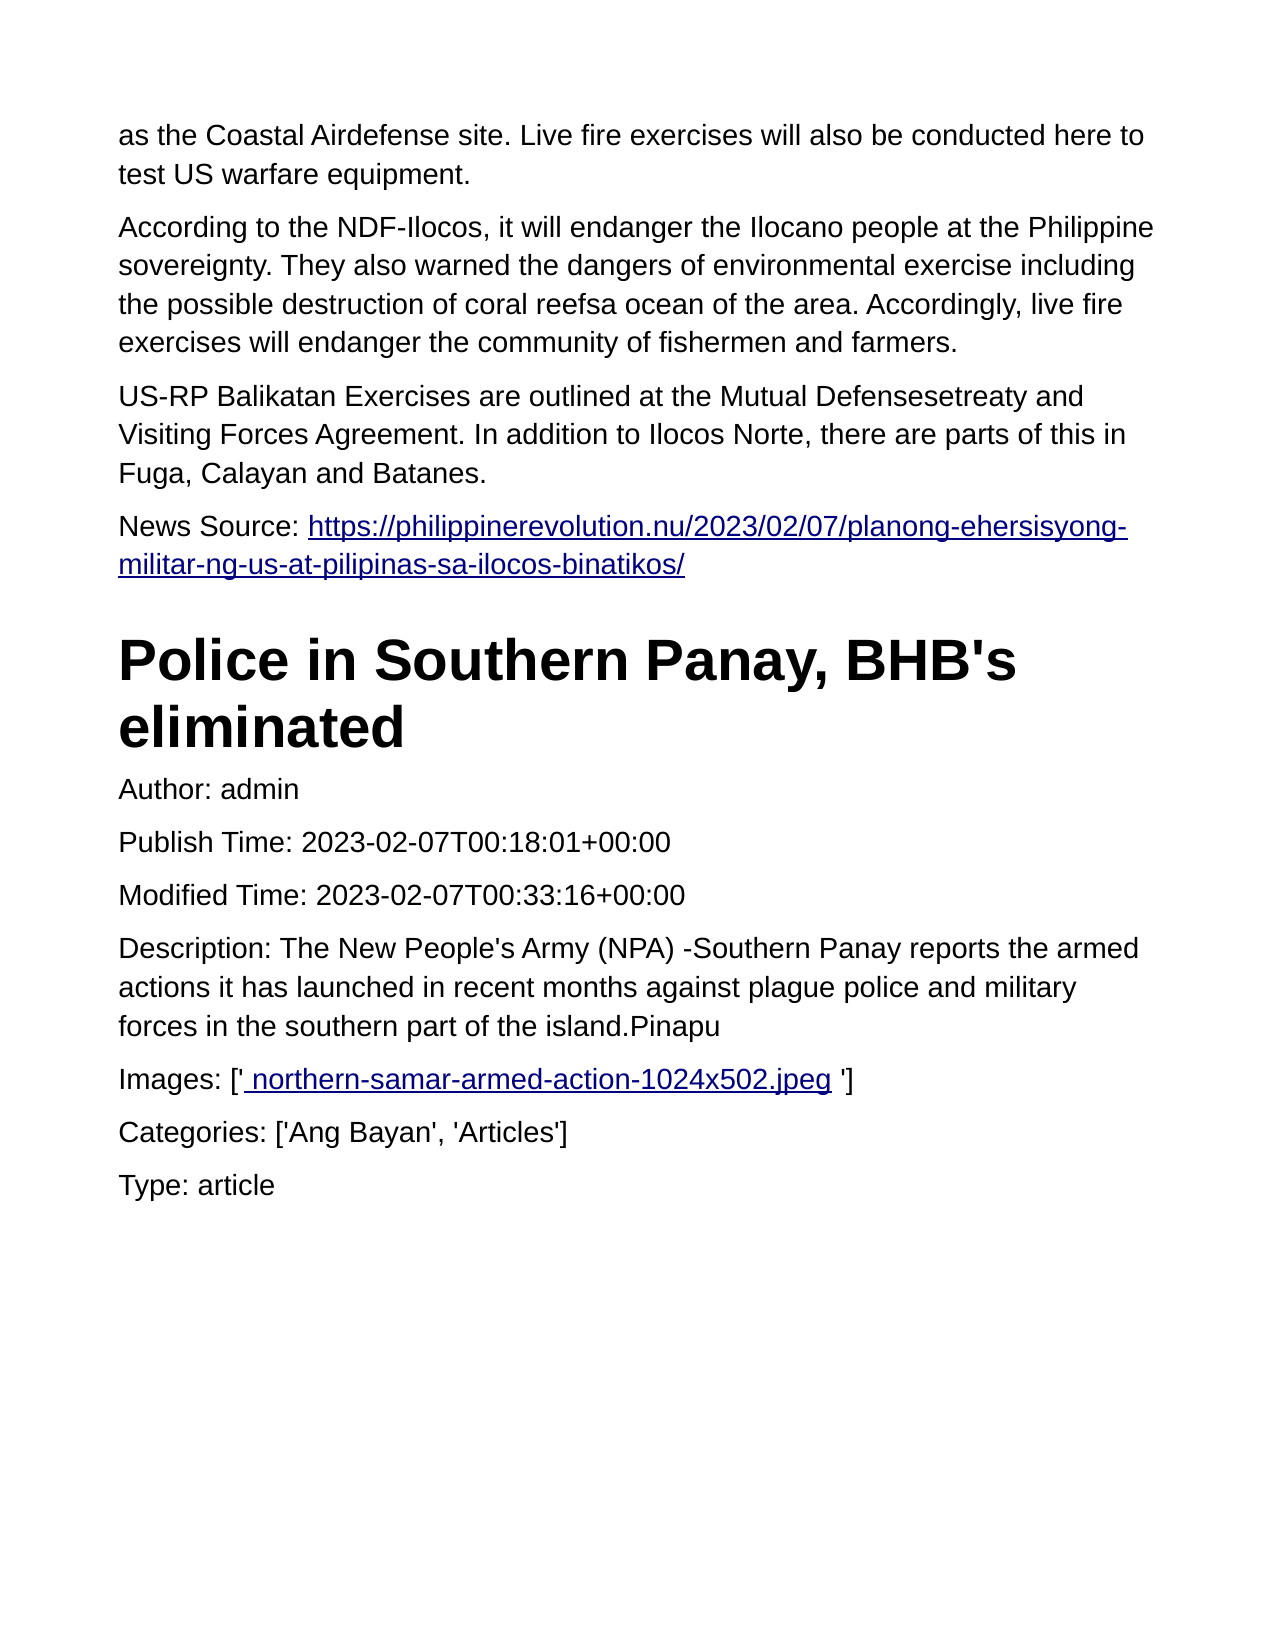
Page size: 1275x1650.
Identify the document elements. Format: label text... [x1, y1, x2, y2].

text as the Coastal Airdefense site. Live fire exercises will also be conducted here to test US warfare equipment. [118, 118, 1157, 190]
text News Source: https://philippinerevolution.nu/2023/02/07/planong-ehersisyong-militar-ng-us-at-pilipinas-sa-ilocos-binatikos/ [118, 509, 1157, 581]
text Type: article [118, 1168, 1157, 1201]
text Description: The New People's Army (NPA) -Southern Panay reports the armed actions it has launched in recent months against plague police and military forces in the southern part of the island.Pinapu [118, 931, 1157, 1042]
text According to the NDF-Ilocos, it will endanger the Ilocano people at the Philippine sovereignty. They also warned the dangers of environmental exercise including the possible destruction of coral reefsa ocean of the area. Accordingly, live fire exercises will endanger the community of fishermen and farmers. [118, 210, 1157, 359]
text Modified Time: 2023-02-07T00:33:16+00:00 [118, 878, 1157, 912]
text Publish Time: 2023-02-07T00:18:01+00:00 [118, 825, 1157, 859]
subtitle Police in Southern Panay, BHB's eliminated [118, 625, 1157, 759]
text Categories: ['Ang Bayan', 'Articles'] [118, 1115, 1157, 1148]
text US-RP Balikatan Exercises are outlined at the Mutual Defensesetreaty and Visiting Forces Agreement. In addition to Ilocos Norte, there are parts of this in Fuga, Calayan and Batanes. [118, 378, 1157, 489]
text Images: [' northern-samar-armed-action-1024x502.jpeg '] [118, 1062, 1157, 1095]
text Author: admin [118, 772, 1157, 806]
